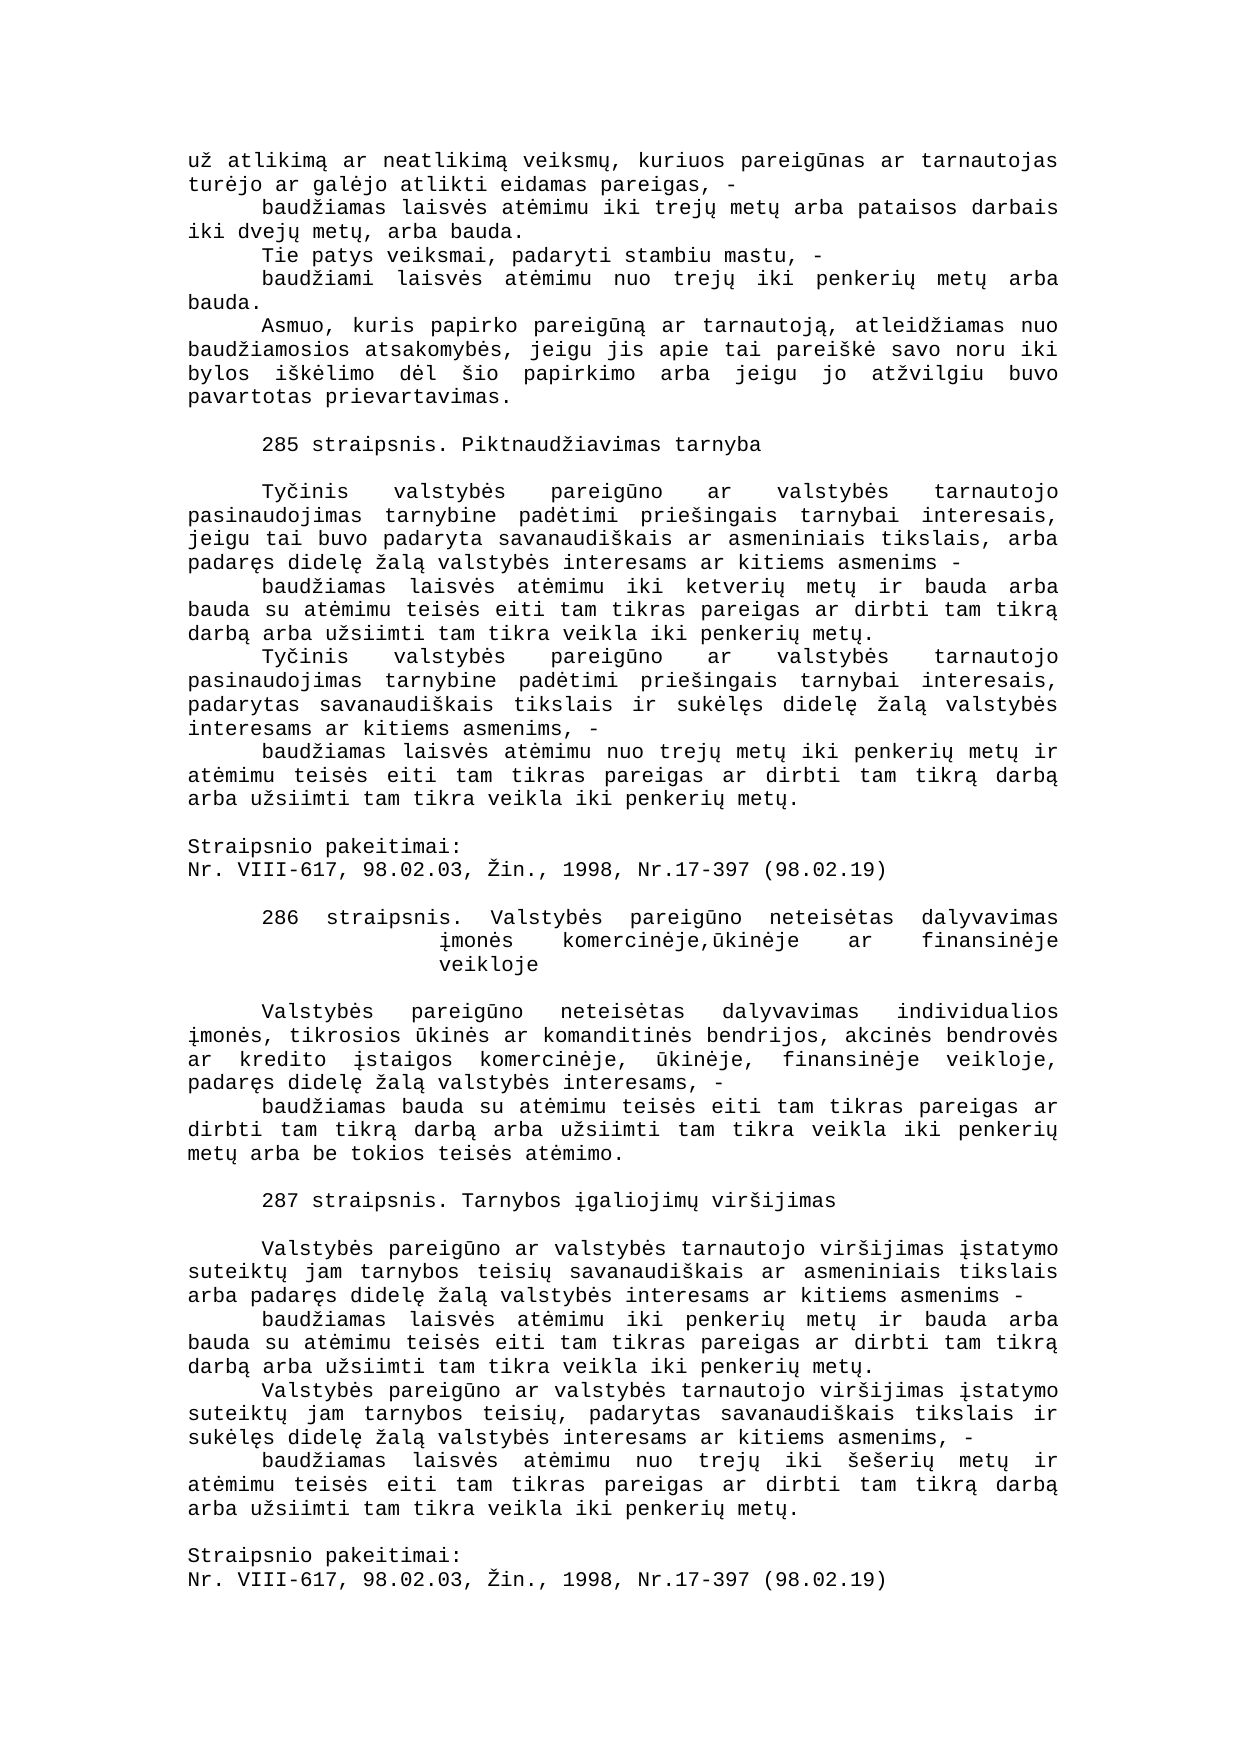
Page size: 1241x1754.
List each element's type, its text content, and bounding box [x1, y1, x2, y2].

text 287 straipsnis. Tarnybos įgaliojimų viršijimas [206, 1190, 1059, 1214]
text baudžiami laisvės atėmimu nuo trejų iki penkerių metų arba bauda. [187, 268, 1059, 316]
text baudžiamas laisvės atėmimu iki penkerių metų ir bauda arba bauda su atėmimu teisės eiti tam tikras pareigas ar dirbti tam tikrą darbą arba užsiimti tam tikra veikla iki penkerių metų. [187, 1309, 1059, 1379]
text už atlikimą ar neatlikimą veiksmų, kuriuos pareigūnas ar tarnautojas turėjo ar galėjo atlikti eidamas pareigas, - [187, 150, 1059, 197]
text Nr. VIII-617, 98.02.03, Žin., 1998, Nr.17-397 (98.02.19) [187, 1569, 1059, 1592]
text baudžiamas bauda su atėmimu teisės eiti tam tikras pareigas ar dirbti tam tikrą darbą arba užsiimti tam tikra veikla iki penkerių metų arba be tokios teisės atėmimo. [187, 1096, 1059, 1167]
text Nr. VIII-617, 98.02.03, Žin., 1998, Nr.17-397 (98.02.19) [187, 859, 1059, 883]
text Tyčinis valstybės pareigūno ar valstybės tarnautojo pasinaudojimas tarnybine padėtimi priešingais tarnybai interesais, jeigu tai buvo padaryta savanaudiškais ar asmeniniais tikslais, arba padaręs didelę žalą valstybės interesams ar kitiems asmenims - [187, 481, 1059, 576]
text baudžiamas laisvės atėmimu nuo trejų iki šešerių metų ir atėmimu teisės eiti tam tikras pareigas ar dirbti tam tikrą darbą arba užsiimti tam tikra veikla iki penkerių metų. [187, 1451, 1059, 1521]
text Valstybės pareigūno ar valstybės tarnautojo viršijimas įstatymo suteiktų jam tarnybos teisių savanaudiškais ar asmeniniais tikslais arba padaręs didelę žalą valstybės interesams ar kitiems asmenims - [187, 1238, 1059, 1309]
text Valstybės pareigūno ar valstybės tarnautojo viršijimas įstatymo suteiktų jam tarnybos teisių, padarytas savanaudiškais tikslais ir sukėlęs didelę žalą valstybės interesams ar kitiems asmenims, - [187, 1379, 1059, 1451]
text 285 straipsnis. Piktnaudžiavimas tarnyba [207, 434, 1059, 457]
text Asmuo, kuris papirko pareigūną ar tarnautoją, atleidžiamas nuo baudžiamosios atsakomybės, jeigu jis apie tai pareiškė savo noru iki bylos iškėlimo dėl šio papirkimo arba jeigu jo atžvilgiu buvo pavartotas prievartavimas. [187, 316, 1059, 410]
text Straipsnio pakeitimai: [187, 836, 1059, 859]
text Valstybės pareigūno neteisėtas dalyvavimas individualios įmonės, tikrosios ūkinės ar komanditinės bendrijos, akcinės bendrovės ar kredito įstaigos komercinėje, ūkinėje, finansinėje veikloje, padaręs didelę žalą valstybės interesams, - [187, 1001, 1059, 1096]
text baudžiamas laisvės atėmimu iki ketverių metų ir bauda arba bauda su atėmimu teisės eiti tam tikras pareigas ar dirbti tam tikrą darbą arba užsiimti tam tikra veikla iki penkerių metų. [187, 576, 1059, 647]
text baudžiamas laisvės atėmimu nuo trejų metų iki penkerių metų ir atėmimu teisės eiti tam tikras pareigas ar dirbti tam tikrą darbą arba užsiimti tam tikra veikla iki penkerių metų. [187, 741, 1059, 812]
text baudžiamas laisvės atėmimu iki trejų metų arba pataisos darbais iki dvejų metų, arba bauda. [187, 197, 1059, 244]
text 286 straipsnis. Valstybės pareigūno neteisėtas dalyvavimas įmonės komercinėje,ūkinėje ar finansinėje veikloje [261, 907, 1059, 978]
text Straipsnio pakeitimai: [187, 1545, 1059, 1569]
text Tie patys veiksmai, padaryti stambiu mastu, - [187, 244, 1059, 268]
text Tyčinis valstybės pareigūno ar valstybės tarnautojo pasinaudojimas tarnybine padėtimi priešingais tarnybai interesais, padarytas savanaudiškais tikslais ir sukėlęs didelę žalą valstybės interesams ar kitiems asmenims, - [187, 647, 1059, 741]
